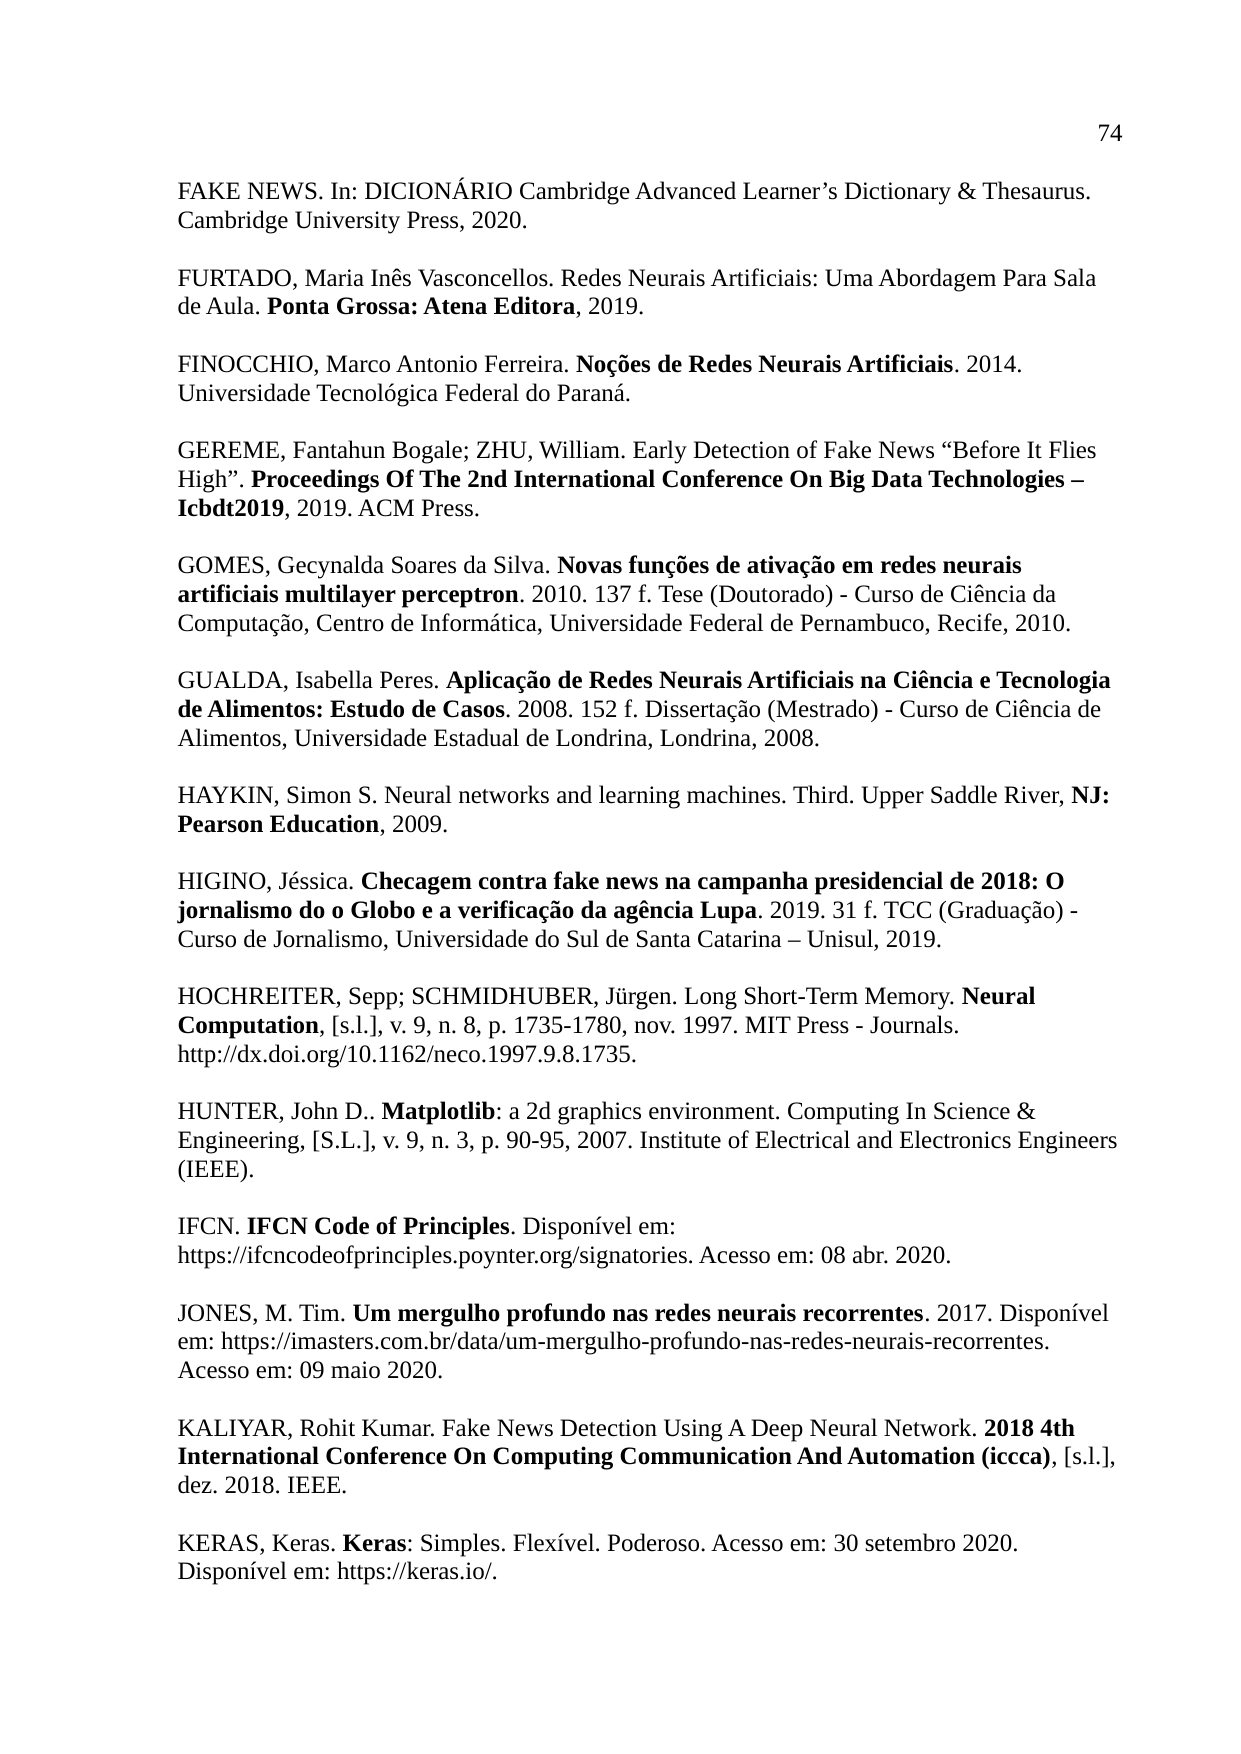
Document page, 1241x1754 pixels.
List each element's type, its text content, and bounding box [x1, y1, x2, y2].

text KALIYAR, Rohit Kumar. Fake News Detection Using A Deep Neural Network. 2018 4th International Conference On Computing Communication And Automation (iccca), [s.l.], dez. 2018. IEEE. [177, 1413, 1122, 1499]
text KERAS, Keras. Keras: Simples. Flexível. Poderoso. Acesso em: 30 setembro 2020. Disponível em: https://keras.io/. [177, 1528, 1122, 1585]
text HAYKIN, Simon S. Neural networks and learning machines. Third. Upper Saddle River, NJ: Pearson Education, 2009. [177, 780, 1122, 838]
text GEREME, Fantahun Bogale; ZHU, William. Early Detection of Fake News “Before It Flies High”. Proceedings Of The 2nd International Conference On Big Data Technologies – Icbdt2019, 2019. ACM Press. [177, 435, 1122, 521]
text HUNTER, John D.. Matplotlib: a 2d graphics environment. Computing In Science & Engineering, [S.L.], v. 9, n. 3, p. 90-95, 2007. Institute of Electrical and Electronics Engineers (IEEE). [177, 1096, 1122, 1183]
text GUALDA, Isabella Peres. Aplicação de Redes Neurais Artificiais na Ciência e Tecnologia de Alimentos: Estudo de Casos. 2008. 152 f. Dissertação (Mestrado) - Curso de Ciência de Alimentos, Universidade Estadual de Londrina, Londrina, 2008. [177, 665, 1122, 751]
text IFCN. IFCN Code of Principles. Disponível em: https://ifcncodeofprinciples.poynter.org/signatories. Acesso em: 08 abr. 2020. [177, 1211, 1122, 1269]
text HIGINO, Jéssica. Checagem contra fake news na campanha presidencial de 2018: O jornalismo do o Globo e a verificação da agência Lupa. 2019. 31 f. TCC (Graduação) - Curso de Jornalismo, Universidade do Sul de Santa Catarina – Unisul, 2019. [177, 866, 1122, 953]
text FURTADO, Maria Inês Vasconcellos. Redes Neurais Artificiais: Uma Abordagem Para Sala de Aula. Ponta Grossa: Atena Editora, 2019. [177, 263, 1122, 320]
text FAKE NEWS. In: DICIONÁRIO Cambridge Advanced Learner’s Dictionary & Thesaurus. Cambridge University Press, 2020. [177, 176, 1122, 234]
text GOMES, Gecynalda Soares da Silva. Novas funções de ativação em redes neurais artificiais multilayer perceptron. 2010. 137 f. Tese (Doutorado) - Curso de Ciência da Computação, Centro de Informática, Universidade Federal de Pernambuco, Recife, 2010. [177, 550, 1122, 636]
text HOCHREITER, Sepp; SCHMIDHUBER, Jürgen. Long Short-Term Memory. Neural Computation, [s.l.], v. 9, n. 8, p. 1735-1780, nov. 1997. MIT Press - Journals. http://dx.doi.org/10.1162/neco.1997.9.8.1735. [177, 981, 1122, 1068]
text JONES, M. Tim. Um mergulho profundo nas redes neurais recorrentes. 2017. Disponível em: https://imasters.com.br/data/um-mergulho-profundo-nas-redes-neurais-recorrentes. Acesso em: 09 maio 2020. [177, 1298, 1122, 1384]
text FINOCCHIO, Marco Antonio Ferreira. Noções de Redes Neurais Artificiais. 2014. Universidade Tecnológica Federal do Paraná. [177, 349, 1122, 406]
